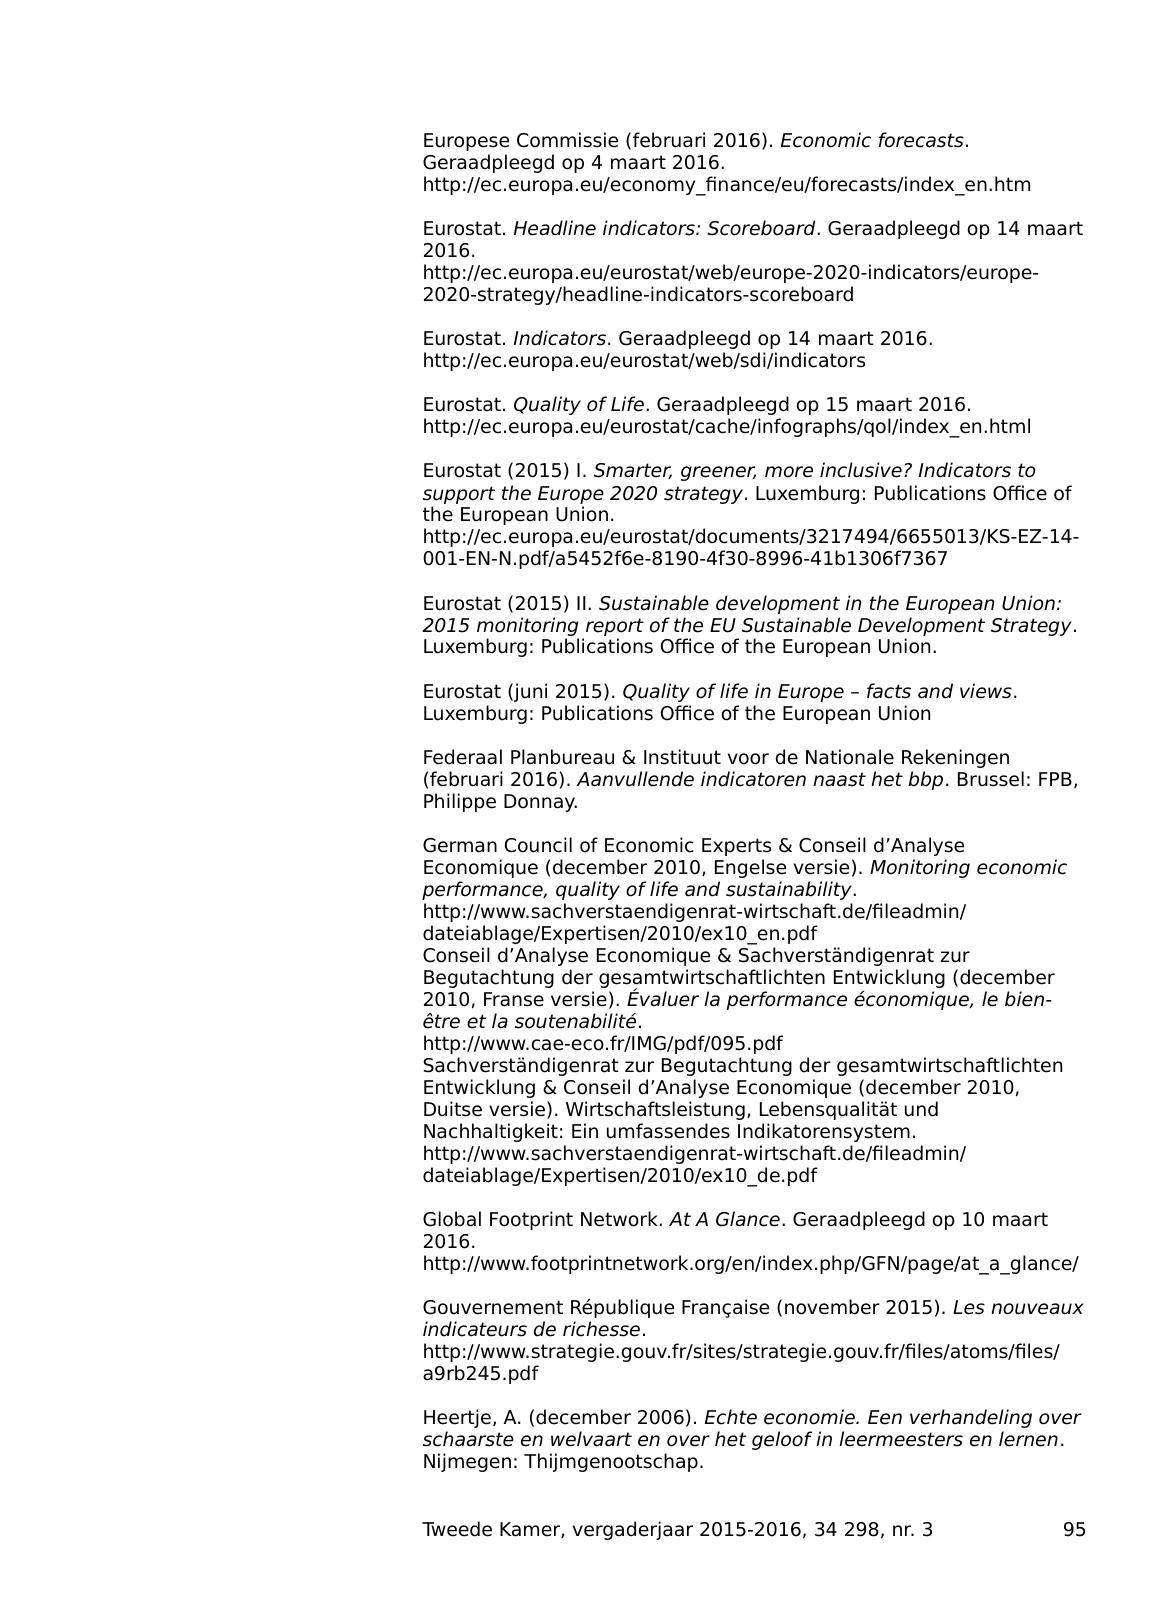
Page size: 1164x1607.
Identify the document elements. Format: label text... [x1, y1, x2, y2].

text http://www.cae-eco.fr/IMG/pdf/095.pdf [422, 1033, 1087, 1055]
text http://ec.europa.eu/eurostat/web/sdi/indicators [422, 350, 1087, 372]
text http://ec.europa.eu/eurostat/cache/infographs/qol/index_en.html [422, 416, 1087, 438]
text Conseil d’Analyse Economique & Sachverständigenrat zur Begutachtung der gesamtwirtschaftlichten Entwicklung (december 2010, Franse versie). Évaluer la performance économique, le bien-être et la soutenabilité. [422, 945, 1087, 1033]
text German Council of Economic Experts & Conseil d’Analyse Economique (december 2010, Engelse versie). Monitoring economic performance, quality of life and sustainability. [422, 835, 1087, 901]
text http://ec.europa.eu/economy_finance/eu/forecasts/index_en.htm [422, 174, 1087, 196]
text Eurostat (juni 2015). Quality of life in Europe – facts and views. Luxemburg: Publications Office of the European Union [422, 681, 1087, 724]
text Global Footprint Network. At A Glance. Geraadpleegd op 10 maart 2016. [422, 1209, 1087, 1253]
text http://www.sachverstaendigenrat-wirtschaft.de/fileadmin/dateiablage/Expertisen/2010/ex10_en.pdf [422, 901, 1087, 945]
text Eurostat. Headline indicators: Scoreboard. Geraadpleegd op 14 maart 2016. [422, 218, 1087, 262]
text Europese Commissie (februari 2016). Economic forecasts. Geraadpleegd op 4 maart 2016. [422, 130, 1087, 174]
text Federaal Planbureau & Instituut voor de Nationale Rekeningen (februari 2016). Aanvullende indicatoren naast het bbp. Brussel: FPB, Philippe Donnay. [422, 747, 1087, 813]
text Heertje, A. (december 2006). Echte economie. Een verhandeling over schaarste en welvaart en over het geloof in leermeesters en lernen. Nijmegen: Thijmgenootschap. [422, 1407, 1087, 1473]
text Eurostat (2015) I. Smarter, greener, more inclusive? Indicators to support the Europe 2020 strategy. Luxemburg: Publications Office of the European Union. [422, 460, 1087, 526]
text http://ec.europa.eu/eurostat/documents/3217494/6655013/KS-EZ-14-001-EN-N.pdf/a5452f6e-8190-4f30-8996-41b1306f7367 [422, 526, 1087, 570]
text http://www.footprintnetwork.org/en/index.php/GFN/page/at_a_glance/ [422, 1253, 1087, 1275]
text Eurostat. Quality of Life. Geraadpleegd op 15 maart 2016. [422, 394, 1087, 416]
text Gouvernement République Française (november 2015). Les nouveaux indicateurs de richesse. [422, 1297, 1087, 1341]
text http://ec.europa.eu/eurostat/web/europe-2020-indicators/europe-2020-strategy/headline-indicators-scoreboard [422, 262, 1087, 306]
text http://www.strategie.gouv.fr/sites/strategie.gouv.fr/files/atoms/files/a9rb245.pdf [422, 1341, 1087, 1385]
text http://www.sachverstaendigenrat-wirtschaft.de/fileadmin/dateiablage/Expertisen/2010/ex10_de.pdf [422, 1143, 1087, 1187]
text Eurostat. Indicators. Geraadpleegd op 14 maart 2016. [422, 328, 1087, 350]
text Sachverständigenrat zur Begutachtung der gesamtwirtschaftlichten Entwicklung & Conseil d’Analyse Economique (december 2010, Duitse versie). Wirtschaftsleistung, Lebensqualität und Nachhaltigkeit: Ein umfassendes Indikatorensystem. [422, 1055, 1087, 1143]
text Eurostat (2015) II. Sustainable development in the European Union: 2015 monitoring report of the EU Sustainable Development Strategy. Luxemburg: Publications Office of the European Union. [422, 592, 1087, 658]
